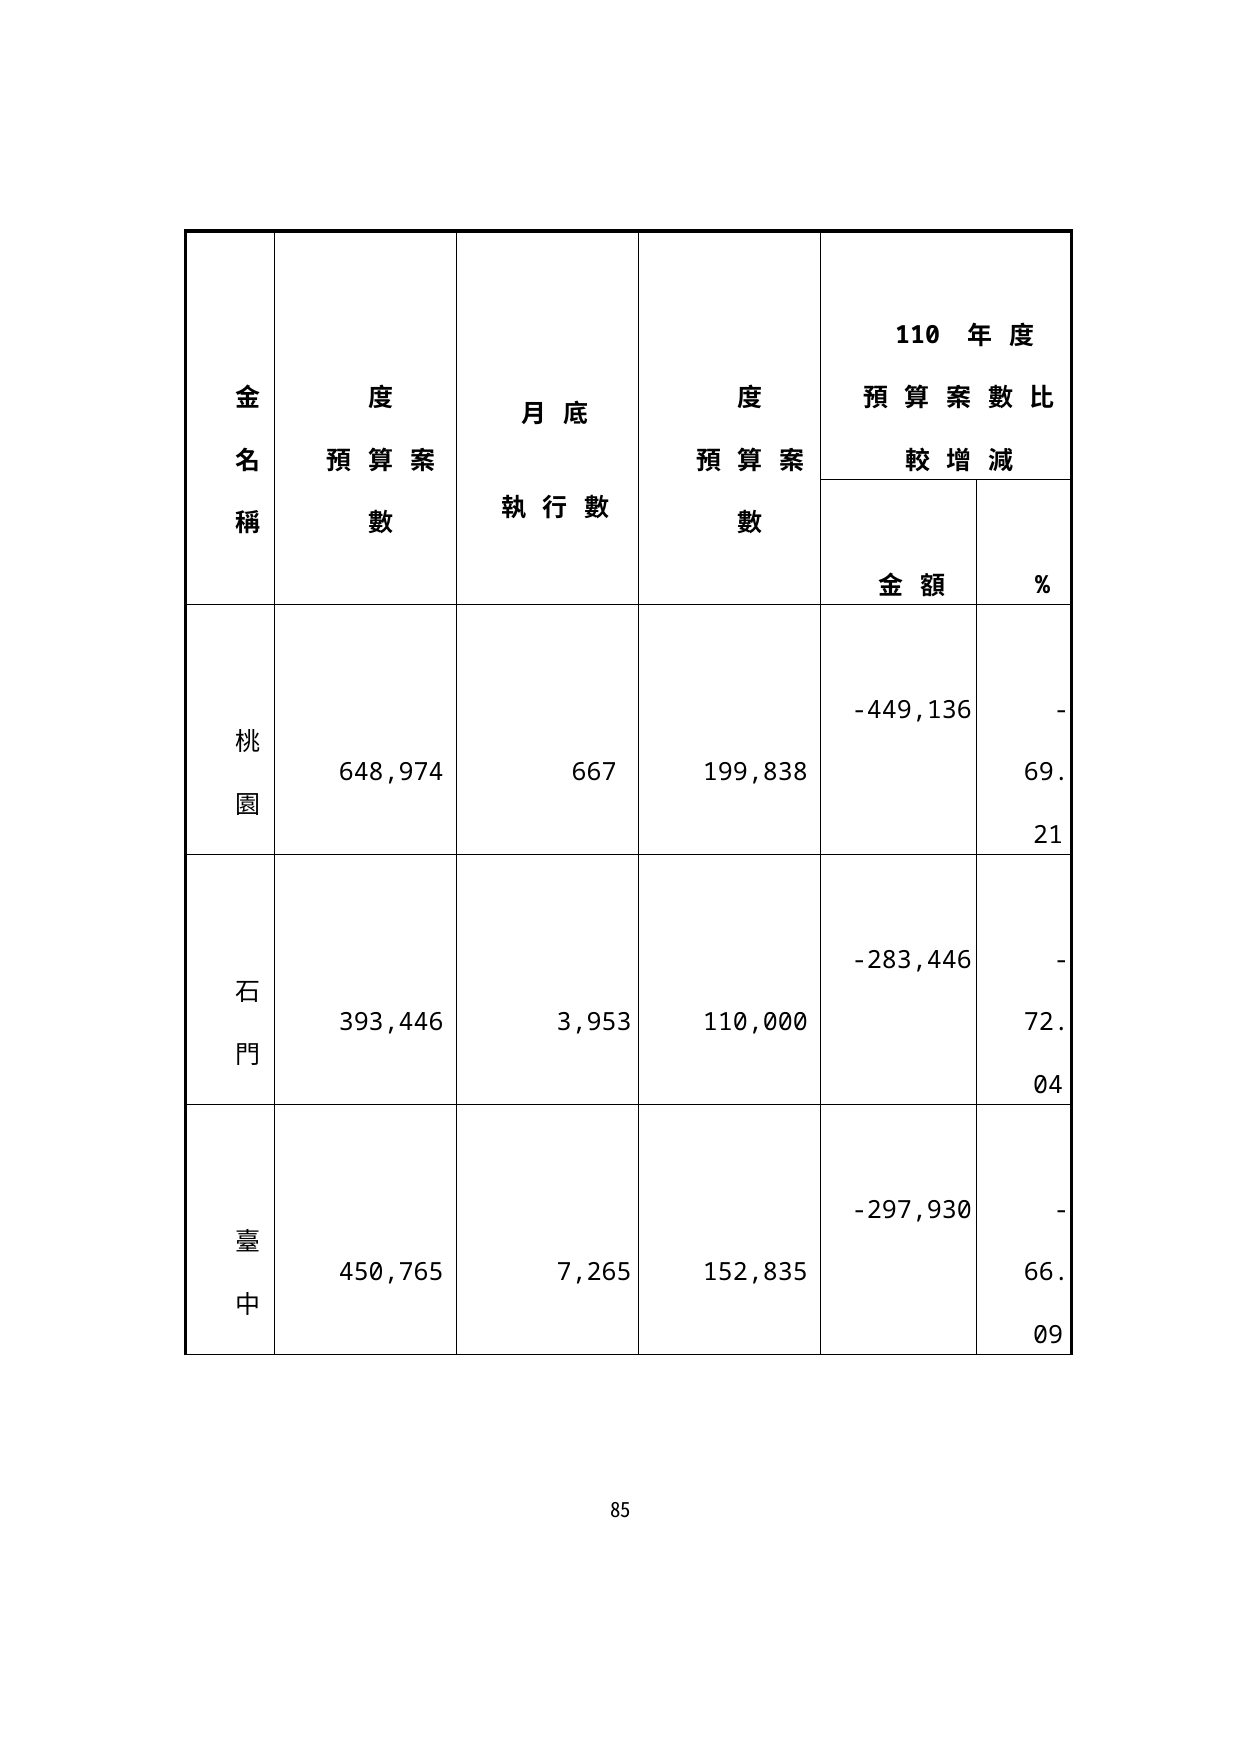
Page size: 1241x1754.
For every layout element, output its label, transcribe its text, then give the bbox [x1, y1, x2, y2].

table_header 度 預算案數 [275, 233, 456, 604]
table_cell 7,265 [457, 1105, 638, 1354]
table_cell 199,838 [639, 605, 820, 854]
table_cell 3,953 [457, 855, 638, 1104]
table_cell 648,974 [275, 605, 456, 854]
table_cell -283,446 [821, 855, 976, 1104]
table_cell 667 [457, 605, 638, 854]
table_cell 臺中 [187, 1105, 274, 1354]
table_cell 110,000 [639, 855, 820, 1104]
table_cell 金額 [821, 480, 976, 604]
table_cell 石門 [187, 855, 274, 1104]
table_cell -72.04 [977, 855, 1070, 1104]
table_header 月底 執行數 [457, 233, 638, 604]
table_header 110年度 預算案數比較增減 [821, 233, 1070, 479]
table_cell 桃園 [187, 605, 274, 854]
table_cell -69.21 [977, 605, 1070, 854]
table_cell 152,835 [639, 1105, 820, 1354]
table_header 度 預算案數 [639, 233, 820, 604]
table_cell % [977, 480, 1070, 604]
table_cell -297,930 [821, 1105, 976, 1354]
table_header 金 名稱 [187, 233, 274, 604]
table_cell 393,446 [275, 855, 456, 1104]
table_cell 450,765 [275, 1105, 456, 1354]
table_cell -449,136 [821, 605, 976, 854]
table_cell -66.09 [977, 1105, 1070, 1354]
